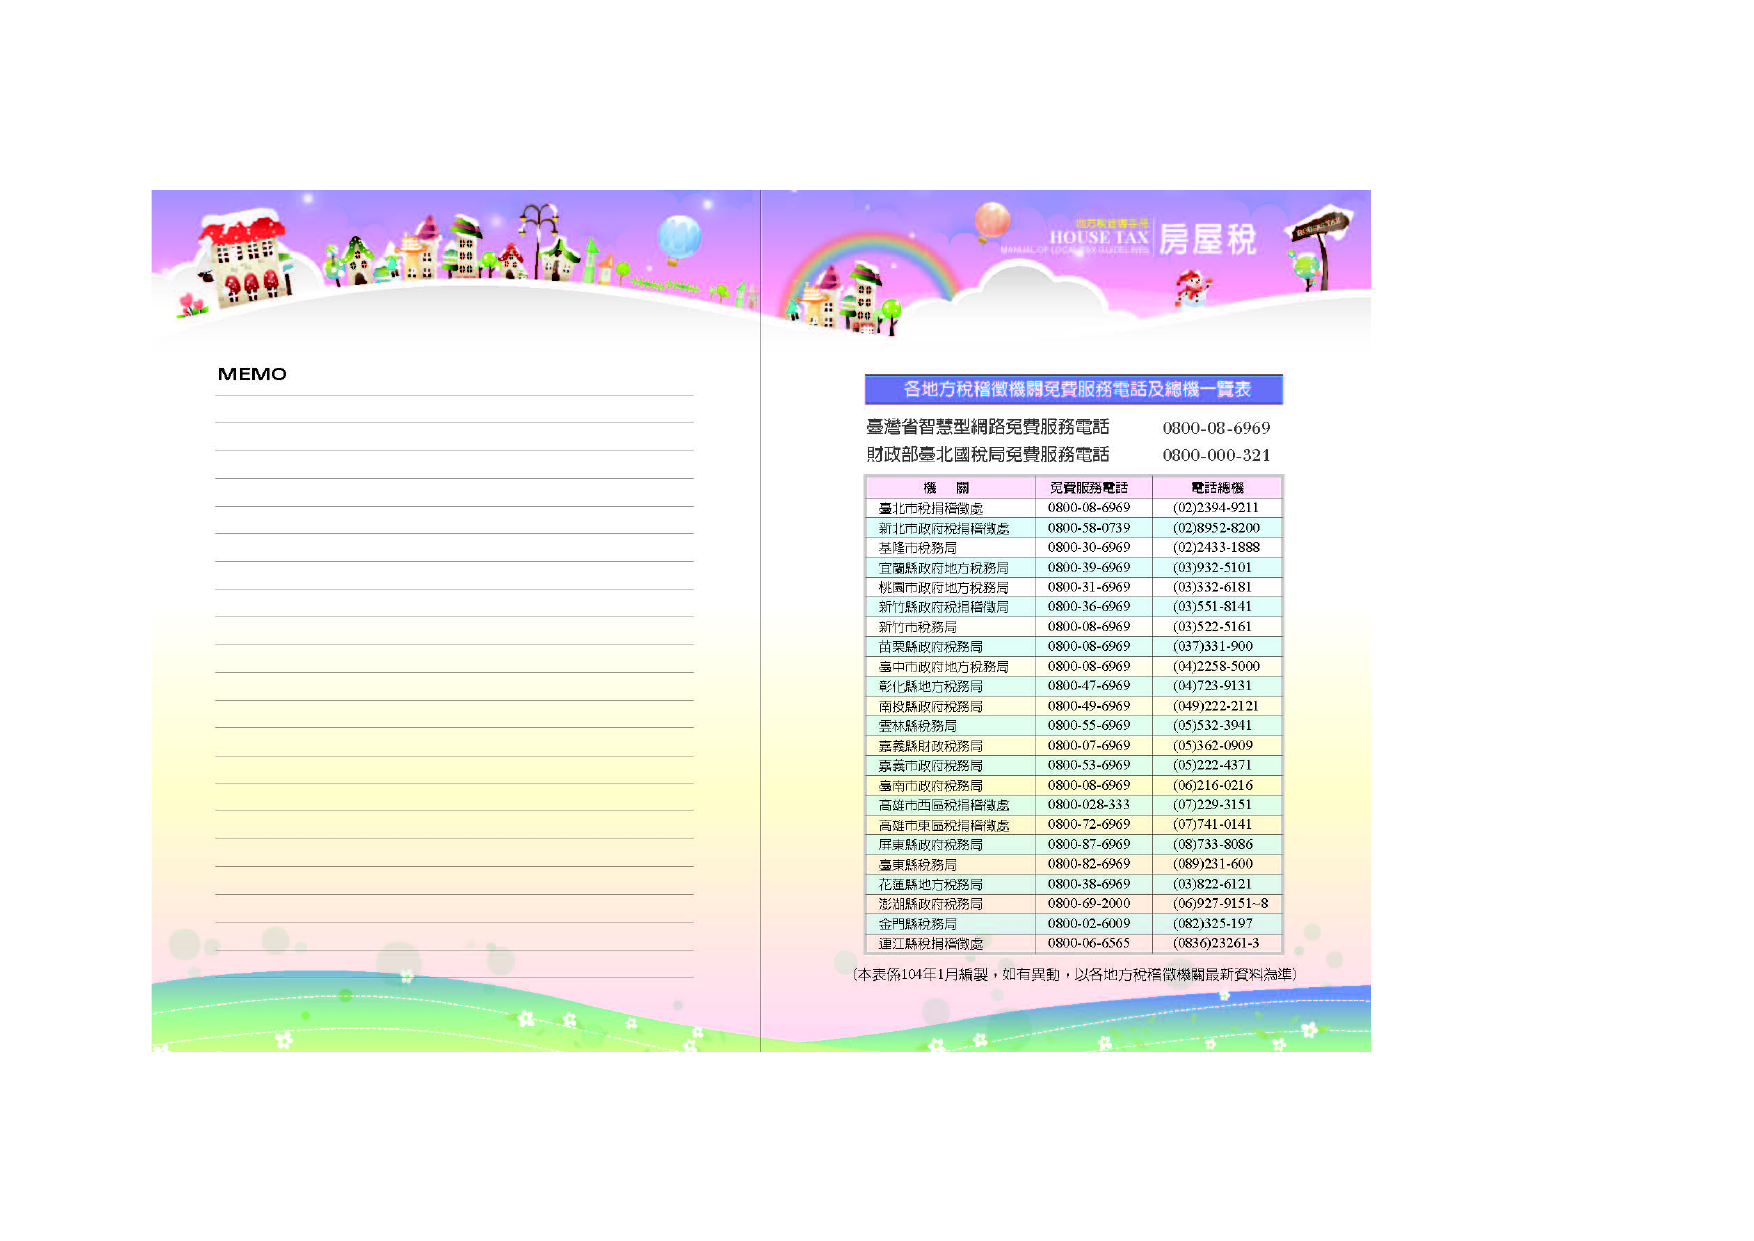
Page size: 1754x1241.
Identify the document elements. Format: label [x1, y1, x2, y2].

picture [151, 190, 1371, 1052]
